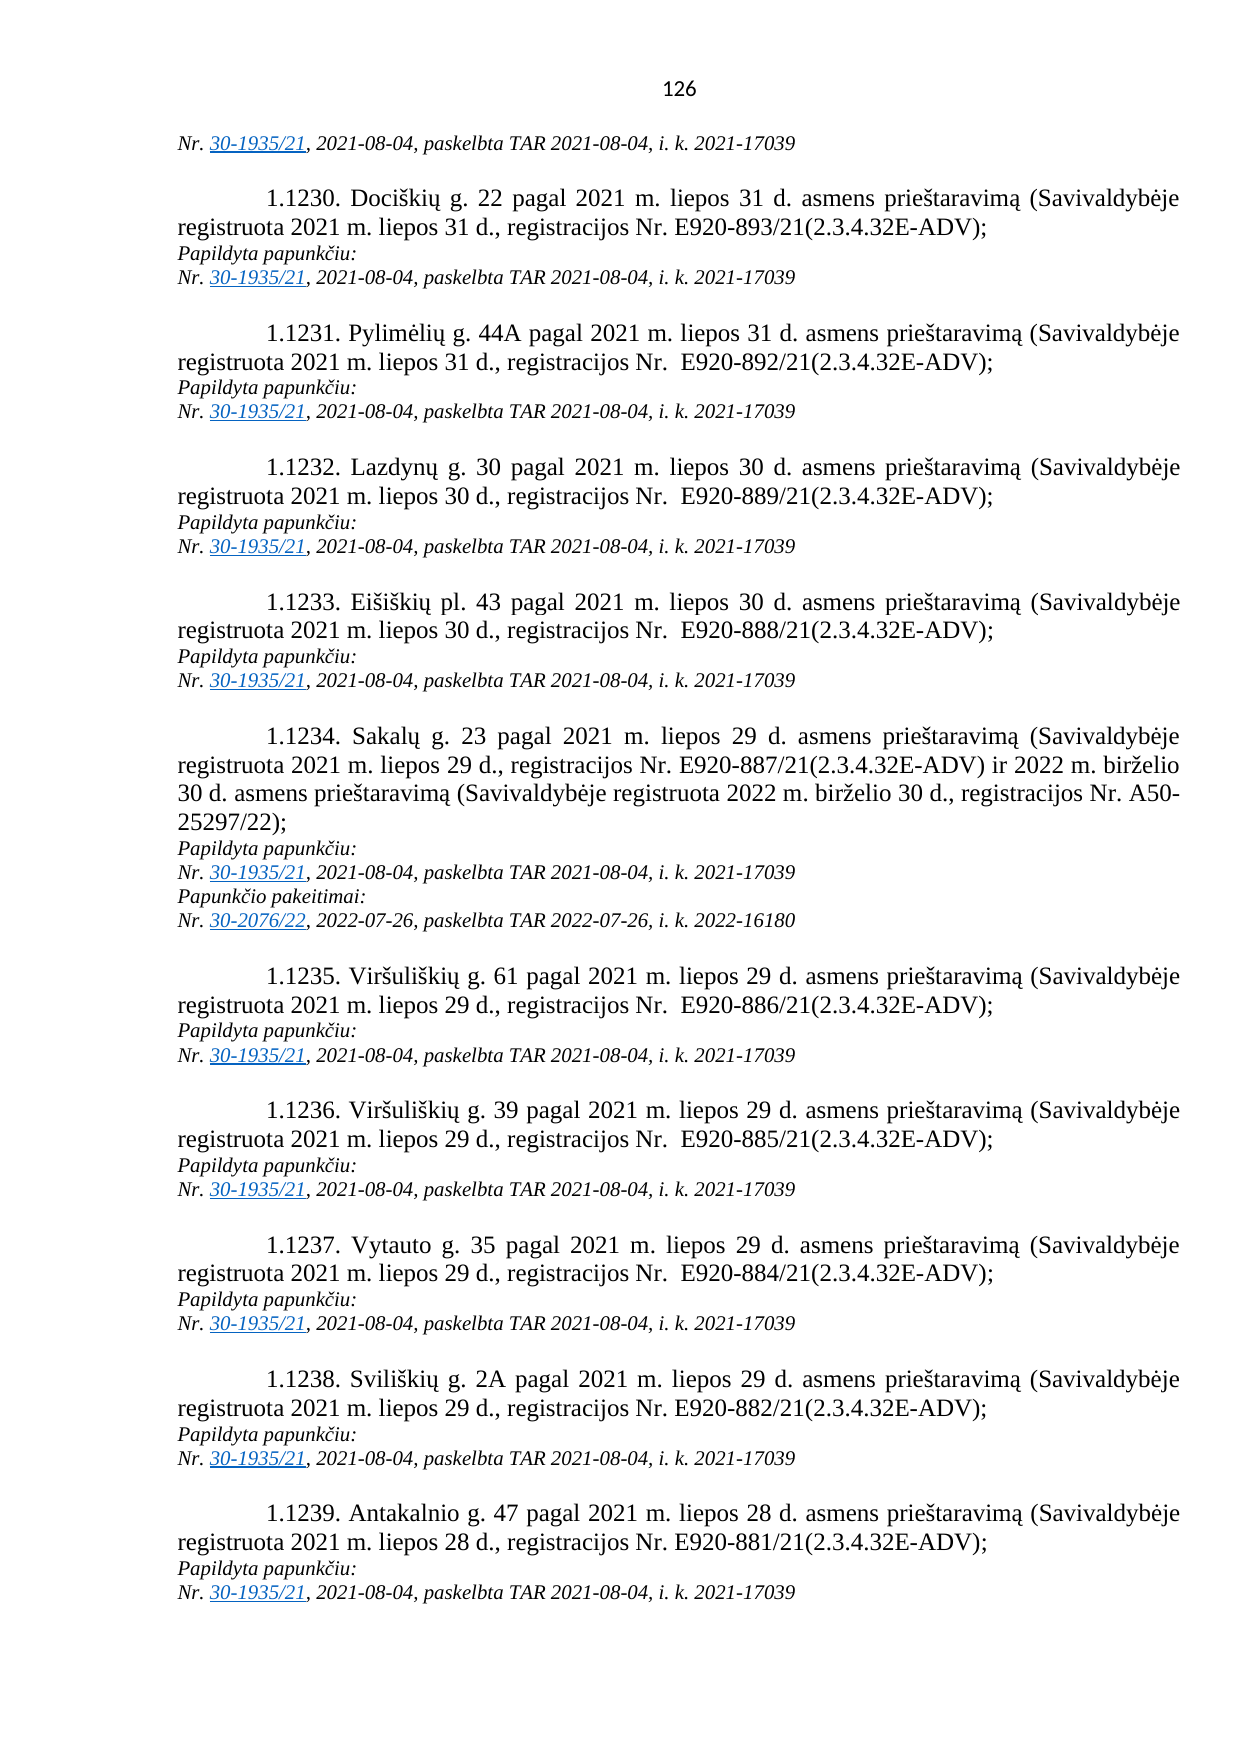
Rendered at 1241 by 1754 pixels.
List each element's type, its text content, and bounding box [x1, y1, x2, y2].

text Papunkčio pakeitimai: [177, 884, 1181, 908]
text Nr. 30-1935/21, 2021-08-04, paskelbta TAR 2021-08-04, i. k. 2021-17039 [177, 131, 1181, 155]
text 1.1230. Dociškių g. 22 pagal 2021 m. liepos 31 d. asmens prieštaravimą (Savivaldybėje registruota 2021 m. liepos 31 d., registracijos Nr. E920-893/21(2.3.4.32E-ADV); [177, 183, 1181, 241]
text Nr. 30-1935/21, 2021-08-04, paskelbta TAR 2021-08-04, i. k. 2021-17039 [177, 265, 1181, 289]
text Papildyta papunkčiu: [177, 1287, 1181, 1311]
text Nr. 30-1935/21, 2021-08-04, paskelbta TAR 2021-08-04, i. k. 2021-17039 [177, 1177, 1181, 1201]
text Papildyta papunkčiu: [177, 1556, 1181, 1580]
text Nr. 30-2076/22, 2022-07-26, paskelbta TAR 2022-07-26, i. k. 2022-16180 [177, 908, 1181, 932]
text Papildyta papunkčiu: [177, 644, 1181, 668]
text 1.1231. Pylimėlių g. 44A pagal 2021 m. liepos 31 d. asmens prieštaravimą (Savivaldybėje registruota 2021 m. liepos 31 d., registracijos Nr. E920-892/21(2.3.4.32E-ADV); [177, 318, 1181, 375]
text 1.1239. Antakalnio g. 47 pagal 2021 m. liepos 28 d. asmens prieštaravimą (Savivaldybėje registruota 2021 m. liepos 28 d., registracijos Nr. E920-881/21(2.3.4.32E-ADV); [177, 1498, 1181, 1556]
text Nr. 30-1935/21, 2021-08-04, paskelbta TAR 2021-08-04, i. k. 2021-17039 [177, 1446, 1181, 1470]
text Nr. 30-1935/21, 2021-08-04, paskelbta TAR 2021-08-04, i. k. 2021-17039 [177, 399, 1181, 423]
text 1.1236. Viršuliškių g. 39 pagal 2021 m. liepos 29 d. asmens prieštaravimą (Savivaldybėje registruota 2021 m. liepos 29 d., registracijos Nr. E920-885/21(2.3.4.32E-ADV); [177, 1095, 1181, 1153]
text Nr. 30-1935/21, 2021-08-04, paskelbta TAR 2021-08-04, i. k. 2021-17039 [177, 1042, 1181, 1067]
text Papildyta papunkčiu: [177, 510, 1181, 534]
text Papildyta papunkčiu: [177, 836, 1181, 860]
text 1.1238. Sviliškių g. 2A pagal 2021 m. liepos 29 d. asmens prieštaravimą (Savivaldybėje registruota 2021 m. liepos 29 d., registracijos Nr. E920-882/21(2.3.4.32E-ADV); [177, 1364, 1181, 1422]
text Nr. 30-1935/21, 2021-08-04, paskelbta TAR 2021-08-04, i. k. 2021-17039 [177, 1580, 1181, 1604]
text Papildyta papunkčiu: [177, 1153, 1181, 1177]
text Nr. 30-1935/21, 2021-08-04, paskelbta TAR 2021-08-04, i. k. 2021-17039 [177, 534, 1181, 558]
text Papildyta papunkčiu: [177, 1422, 1181, 1446]
text Nr. 30-1935/21, 2021-08-04, paskelbta TAR 2021-08-04, i. k. 2021-17039 [177, 668, 1181, 692]
text 1.1233. Eišiškių pl. 43 pagal 2021 m. liepos 30 d. asmens prieštaravimą (Savivaldybėje registruota 2021 m. liepos 30 d., registracijos Nr. E920-888/21(2.3.4.32E-ADV); [177, 587, 1181, 644]
text 1.1232. Lazdynų g. 30 pagal 2021 m. liepos 30 d. asmens prieštaravimą (Savivaldybėje registruota 2021 m. liepos 30 d., registracijos Nr. E920-889/21(2.3.4.32E-ADV); [177, 452, 1181, 510]
text Papildyta papunkčiu: [177, 241, 1181, 265]
text Nr. 30-1935/21, 2021-08-04, paskelbta TAR 2021-08-04, i. k. 2021-17039 [177, 1311, 1181, 1335]
text Papildyta papunkčiu: [177, 1018, 1181, 1042]
text 1.1235. Viršuliškių g. 61 pagal 2021 m. liepos 29 d. asmens prieštaravimą (Savivaldybėje registruota 2021 m. liepos 29 d., registracijos Nr. E920-886/21(2.3.4.32E-ADV); [177, 961, 1181, 1018]
text 1.1237. Vytauto g. 35 pagal 2021 m. liepos 29 d. asmens prieštaravimą (Savivaldybėje registruota 2021 m. liepos 29 d., registracijos Nr. E920-884/21(2.3.4.32E-ADV); [177, 1230, 1181, 1287]
text Papildyta papunkčiu: [177, 375, 1181, 399]
text Nr. 30-1935/21, 2021-08-04, paskelbta TAR 2021-08-04, i. k. 2021-17039 [177, 860, 1181, 884]
text 1.1234. Sakalų g. 23 pagal 2021 m. liepos 29 d. asmens prieštaravimą (Savivaldybėje registruota 2021 m. liepos 29 d., registracijos Nr. E920-887/21(2.3.4.32E-ADV) ir 2022 m. birželio 30 d. asmens prieštaravimą (Savivaldybėje registruota 2022 m. birželio 30 d., registracijos Nr. A50-25297/22); [177, 721, 1181, 836]
